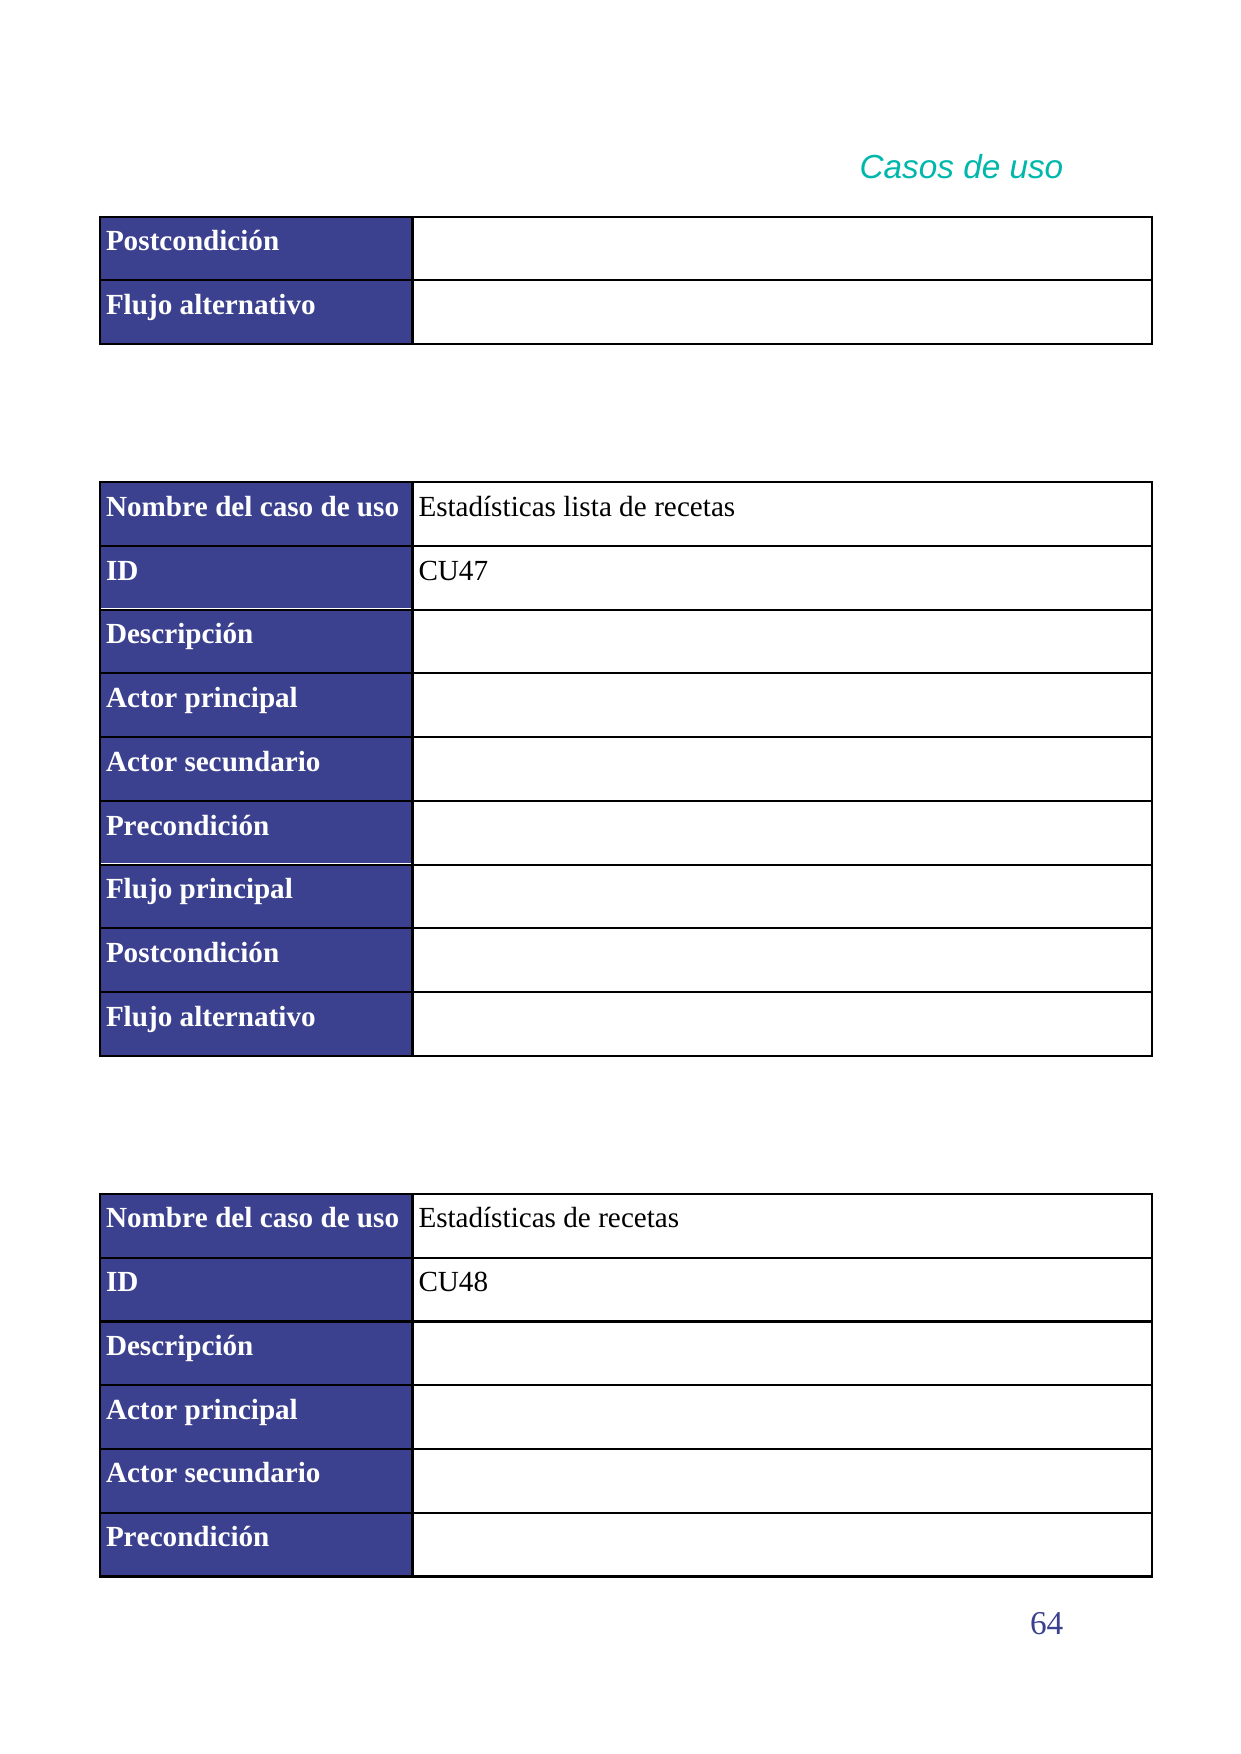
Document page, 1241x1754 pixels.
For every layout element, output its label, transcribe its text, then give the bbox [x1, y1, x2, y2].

table_cell [414, 1323, 1151, 1384]
table_cell [414, 674, 1151, 736]
table_cell Postcondición [101, 929, 411, 991]
table_cell Descripción [101, 1323, 411, 1384]
table_cell Postcondición [101, 218, 411, 279]
table_cell Actor secundario [101, 1450, 411, 1512]
table_cell Actor principal [101, 674, 411, 736]
table_cell CU47 [414, 547, 1151, 608]
table_header Nombre del caso de uso [101, 1195, 411, 1257]
table_header Estadísticas de recetas [414, 1195, 1151, 1257]
table_cell [414, 866, 1151, 927]
table_cell Precondición [101, 802, 411, 863]
table_header Estadísticas lista de recetas [414, 483, 1151, 545]
table_cell [414, 611, 1151, 672]
table_cell ID [101, 1259, 411, 1320]
table_cell Actor principal [101, 1386, 411, 1448]
table_cell [414, 1514, 1151, 1575]
table_cell ID [101, 547, 411, 608]
table_cell Actor secundario [101, 738, 411, 800]
table_cell [414, 1386, 1151, 1448]
table_cell Descripción [101, 611, 411, 672]
table_cell Flujo alternativo [101, 993, 411, 1055]
table_cell Precondición [101, 1514, 411, 1575]
table_cell [414, 738, 1151, 800]
table_cell [414, 929, 1151, 991]
table_cell Flujo principal [101, 866, 411, 927]
table_cell [414, 218, 1151, 279]
table_cell CU48 [414, 1259, 1151, 1320]
table_header Nombre del caso de uso [101, 483, 411, 545]
table_cell Flujo alternativo [101, 281, 411, 343]
table_cell [414, 1450, 1151, 1512]
table_cell [414, 802, 1151, 863]
table_cell [414, 281, 1151, 343]
table_cell [414, 993, 1151, 1055]
